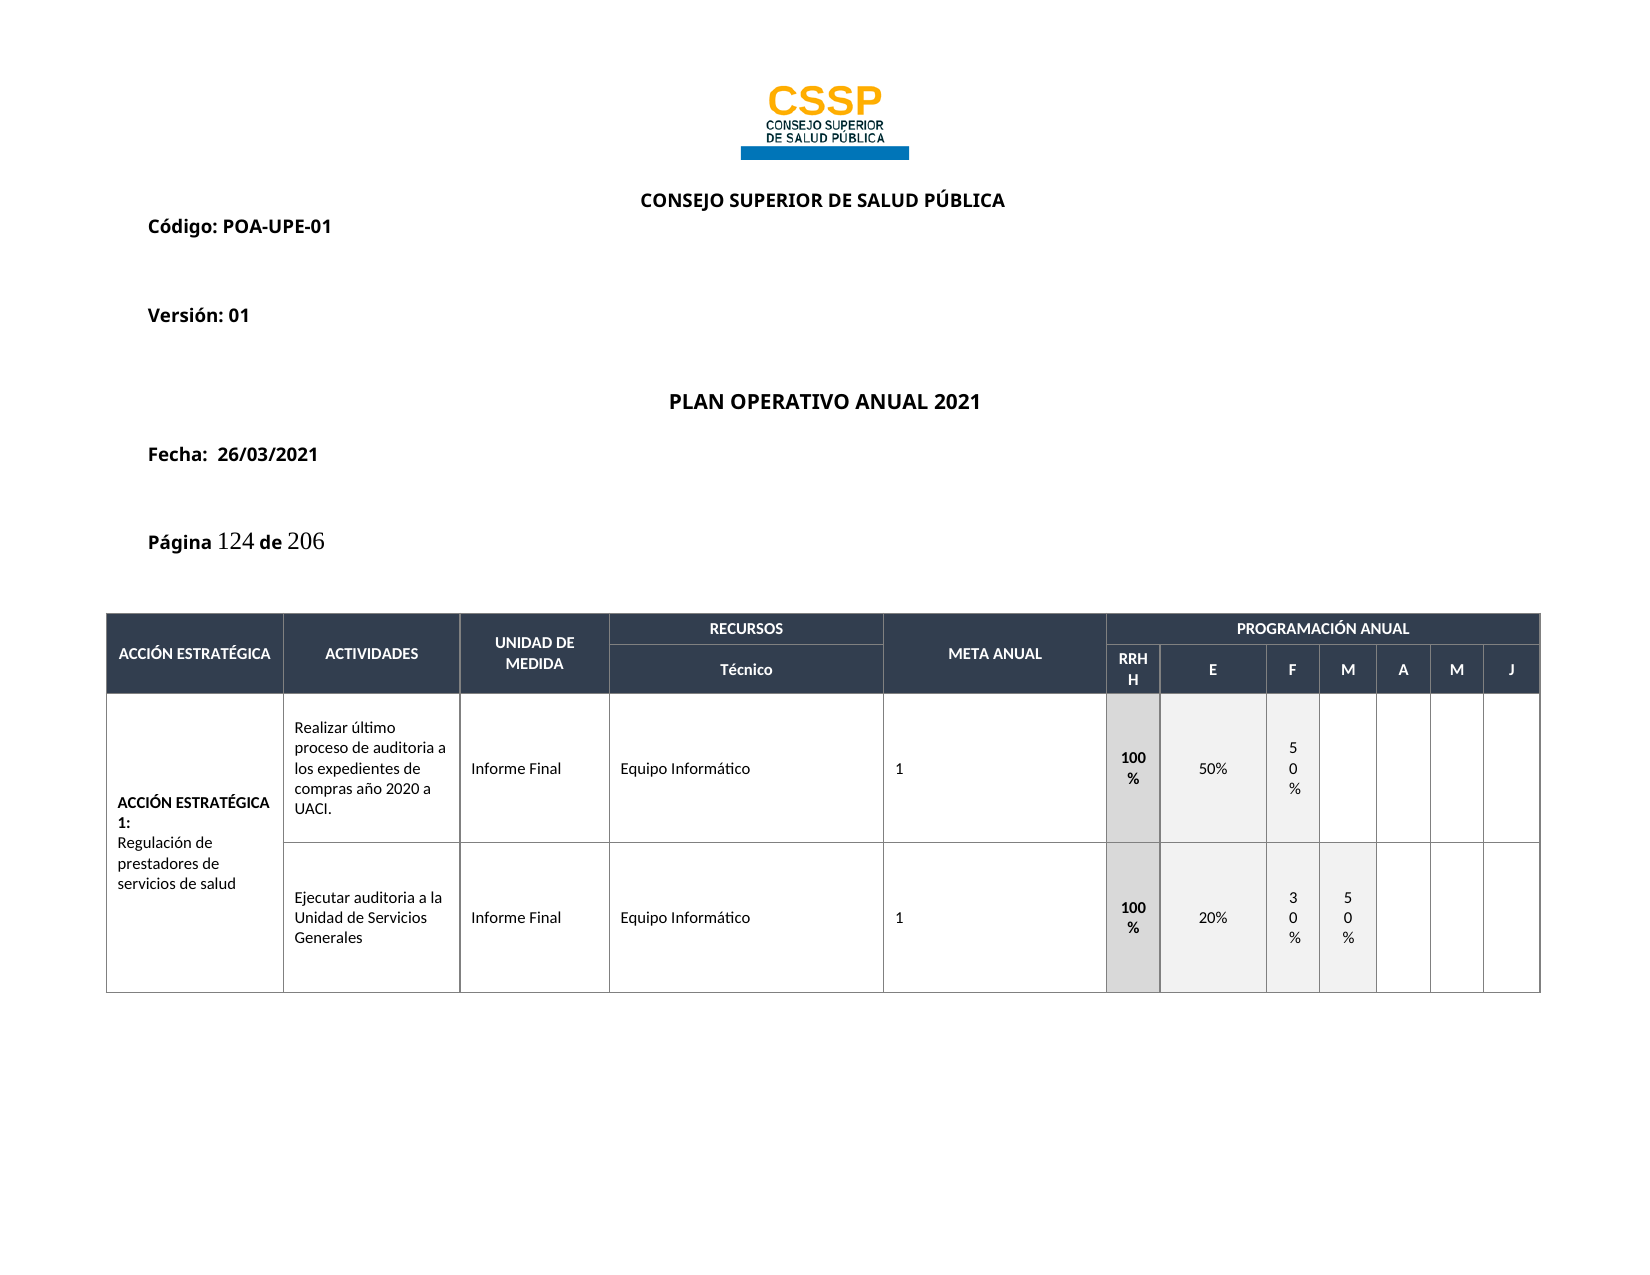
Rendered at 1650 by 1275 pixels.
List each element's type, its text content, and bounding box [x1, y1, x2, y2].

table_cell 50% [1320, 843, 1376, 992]
table_cell 100% [1107, 843, 1159, 992]
table_cell 1 [884, 694, 1106, 842]
table_cell Informe Final [461, 694, 609, 842]
table_cell Equipo Informático [610, 694, 883, 842]
table_cell [1320, 694, 1376, 842]
table_cell Informe Final [461, 843, 609, 992]
table_header ACTIVIDADES [284, 614, 459, 693]
table_header PROGRAMACIÓN ANUAL [1107, 614, 1539, 644]
table_cell [1431, 694, 1483, 842]
table_cell ACCIÓN ESTRATÉGICA 1: Regulación de prestadores de servicios de salud [107, 694, 283, 992]
table_header RECURSOS [610, 614, 883, 644]
table_cell F [1267, 645, 1319, 693]
table_cell 50% [1161, 694, 1266, 842]
table_cell E [1161, 645, 1266, 693]
picture [740, 73, 910, 160]
table_cell Técnico [610, 645, 883, 693]
table_header ACCIÓN ESTRATÉGICA [107, 614, 283, 693]
table_cell [1377, 843, 1430, 992]
table_cell 20% [1161, 843, 1266, 992]
table_cell 30% [1267, 843, 1319, 992]
table_cell RRHH [1107, 645, 1159, 693]
table_cell Realizar último proceso de auditoria a los expedientes de compras año 2020 a UACI. [284, 694, 459, 842]
table_cell Equipo Informático [610, 843, 883, 992]
table_cell Ejecutar auditoria a la Unidad de Servicios Generales [284, 843, 459, 992]
table_header UNIDAD DE MEDIDA [461, 614, 609, 693]
table_cell 1 [884, 843, 1106, 992]
table_cell [1431, 843, 1483, 992]
table_cell [1484, 694, 1539, 842]
table_cell 100% [1107, 694, 1159, 842]
table_cell [1377, 694, 1430, 842]
table_cell M [1431, 645, 1483, 693]
table_cell J [1484, 645, 1539, 693]
table_cell A [1377, 645, 1430, 693]
table_cell [1484, 843, 1539, 992]
table_header META ANUAL [884, 614, 1106, 693]
table_cell 50% [1267, 694, 1319, 842]
table_cell M [1320, 645, 1376, 693]
